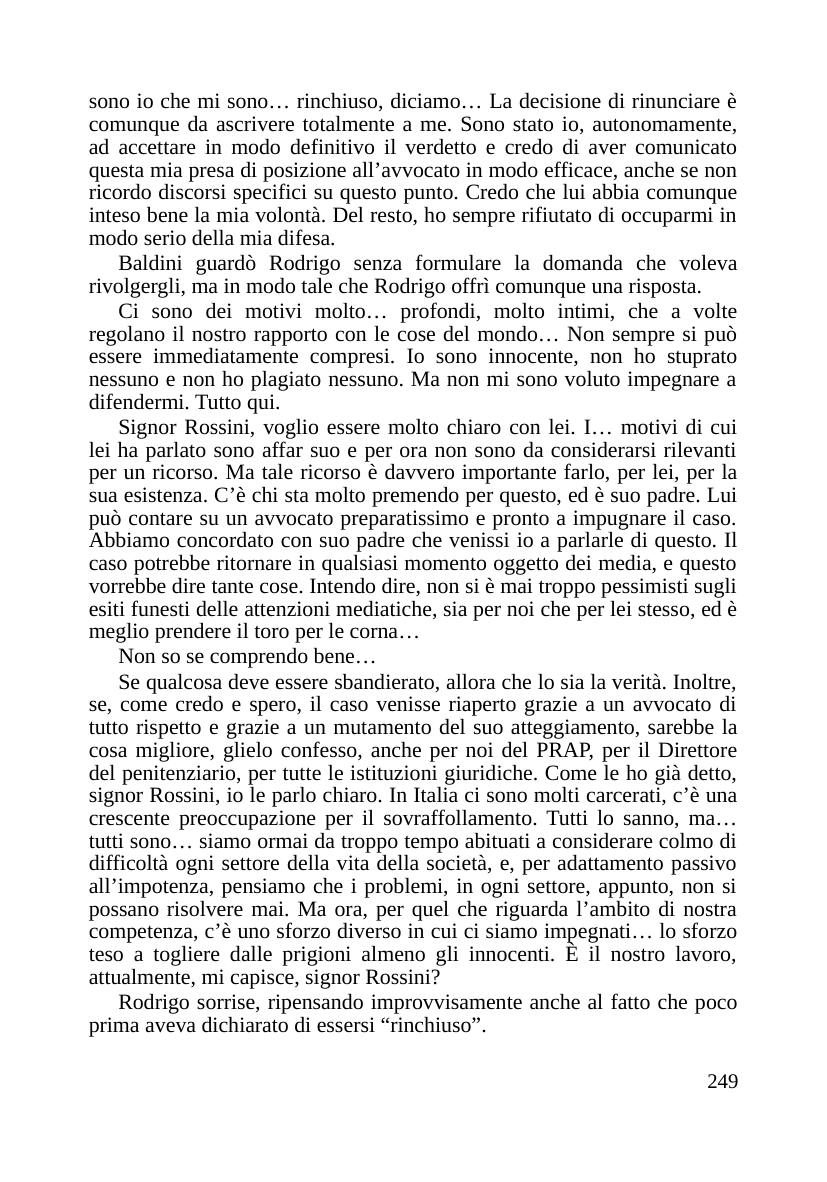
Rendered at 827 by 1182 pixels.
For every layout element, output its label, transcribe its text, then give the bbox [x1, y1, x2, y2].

text Baldini guardò Rodrigo senza formulare la domanda che voleva rivolgergli, ma in modo tale che Rodrigo offrì comunque una risposta. [88, 250, 738, 298]
text Se qualcosa deve essere sbandierato, allora che lo sia la verità. Inoltre, se, come credo e spero, il caso venisse riaperto grazie a un avvocato di tutto rispetto e grazie a un mutamento del suo atteggiamento, sarebbe la cosa migliore, glielo confesso, anche per noi del PRAP, per il Direttore del penitenziario, per tutte le istituzioni giuridiche. Come le ho già detto, signor Rossini, io le parlo chiaro. In Italia ci sono molti carcerati, c’è una crescente preoccupazione per il sovraffollamento. Tutti lo sanno, ma… tutti sono… siamo ormai da troppo tempo abituati a considerare colmo di difficoltà ogni settore della vita della società, e, per adattamento passivo all’impotenza, pensiamo che i problemi, in ogni settore, appunto, non si possano risolvere mai. Ma ora, per quel che riguarda l’ambito di nostra competenza, c’è uno sforzo diverso in cui ci siamo impegnati… lo sforzo teso a togliere dalle prigioni almeno gli innocenti. È il nostro lavoro, attualmente, mi capisce, signor Rossini? [88, 669, 738, 989]
text Non so se comprendo bene… [88, 643, 738, 669]
text Rodrigo sorrise, ripensando improvvisamente anche al fatto che poco prima aveva dichiarato di essersi “rinchiuso”. [88, 989, 738, 1037]
text Ci sono dei motivi molto… profondi, molto intimi, che a volte regolano il nostro rapporto con le cose del mondo… Non sempre si può essere immediatamente compresi. Io sono innocente, non ho stuprato nessuno e non ho plagiato nessuno. Ma non mi sono voluto impegnare a difendermi. Tutto qui. [88, 298, 738, 414]
text sono io che mi sono… rinchiuso, diciamo… La decisione di rinunciare è comunque da ascrivere totalmente a me. Sono stato io, autonomamente, ad accettare in modo definitivo il verdetto e credo di aver comunicato questa mia presa di posizione all’avvocato in modo efficace, anche se non ricordo discorsi specifici su questo punto. Credo che lui abbia comunque inteso bene la mia volontà. Del resto, ho sempre rifiutato di occuparmi in modo serio della mia difesa. [88, 88, 738, 250]
text Signor Rossini, voglio essere molto chiaro con lei. I… motivi di cui lei ha parlato sono affar suo e per ora non sono da considerarsi rilevanti per un ricorso. Ma tale ricorso è davvero importante farlo, per lei, per la sua esistenza. C’è chi sta molto premendo per questo, ed è suo padre. Lui può contare su un avvocato preparatissimo e pronto a impugnare il caso. Abbiamo concordato con suo padre che venissi io a parlarle di questo. Il caso potrebbe ritornare in qualsiasi momento oggetto dei media, e questo vorrebbe dire tante cose. Intendo dire, non si è mai troppo pessimisti sugli esiti funesti delle attenzioni mediatiche, sia per noi che per lei stesso, ed è meglio prendere il toro per le corna… [88, 414, 738, 643]
